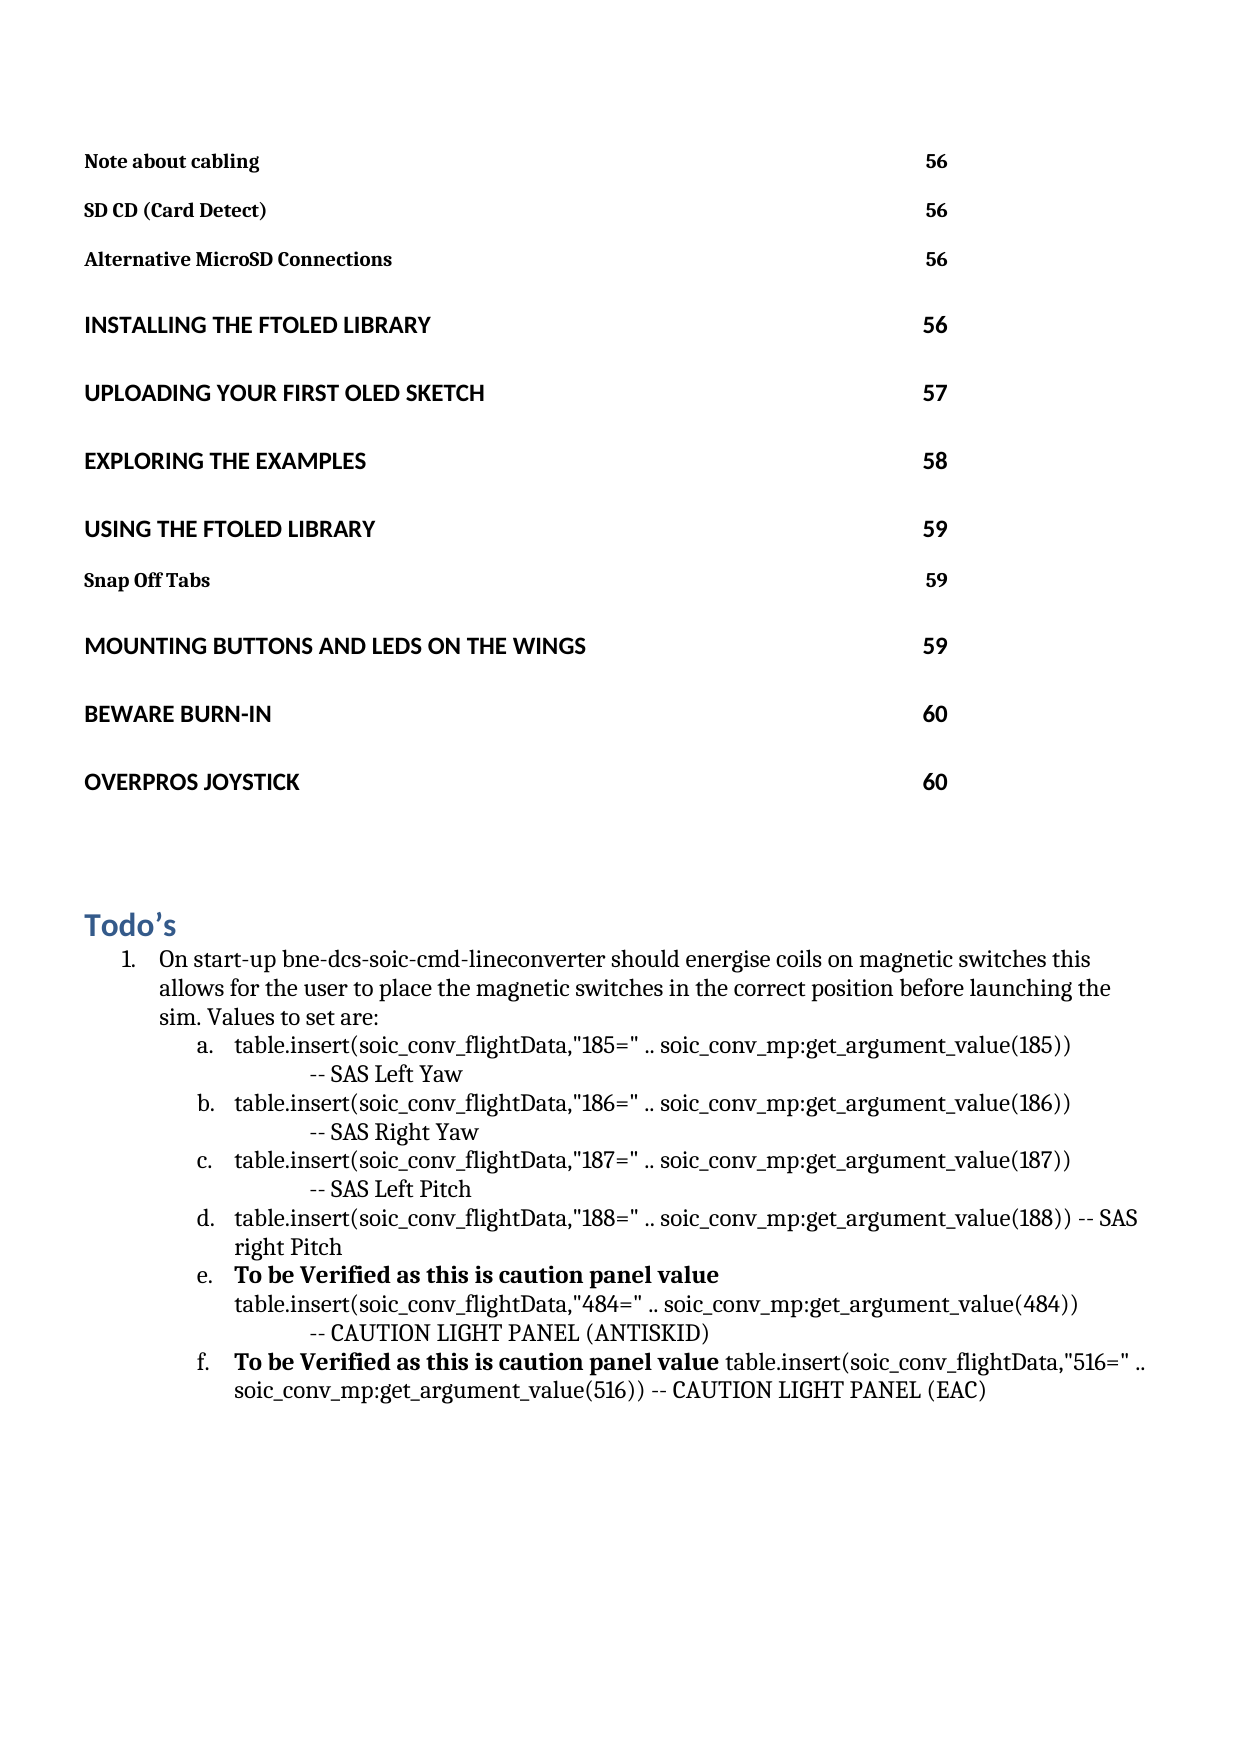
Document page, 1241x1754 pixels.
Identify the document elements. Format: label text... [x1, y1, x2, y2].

text Note about cabling 56 [84, 150, 1148, 174]
list table.insert(soic_conv_flightData,"188=" .. soic_conv_mp:get_argument_value(188)) -- SAS right Pitch [197, 1204, 1148, 1261]
text Using the FTOLED Library 59 [84, 513, 1148, 544]
list To be Verified as this is caution panel value table.insert(soic_conv_flightData,"484=" .. soic_conv_mp:get_argument_value(484)) -- CAUTION LIGHT PANEL (ANTISKID) [197, 1261, 1148, 1348]
text Alternative MicroSD Connections 56 [84, 248, 1148, 272]
text OverPros Joystick 60 [84, 766, 1148, 797]
list To be Verified as this is caution panel value table.insert(soic_conv_flightData,"516=" .. soic_conv_mp:get_argument_value(516)) -- CAUTION LIGHT PANEL (EAC) [197, 1348, 1148, 1405]
list On start-up bne-dcs-soic-cmd-lineconverter should energise coils on magnetic switches this allows for the user to place the magnetic switches in the correct position before launching the sim. Values to set are: [122, 945, 1148, 1031]
text Exploring the Examples 58 [84, 445, 1148, 476]
text Snap Off Tabs 59 [84, 569, 1148, 593]
text Beware Burn-In 60 [84, 698, 1148, 729]
subtitle Todo’s [84, 904, 1148, 945]
text Mounting buttons and LEDs on the wings 59 [84, 630, 1148, 661]
text Installing the FTOLED Library 56 [84, 309, 1148, 340]
list table.insert(soic_conv_flightData,"185=" .. soic_conv_mp:get_argument_value(185)) -- SAS Left Yaw [197, 1031, 1148, 1089]
text SD CD (Card Detect) 56 [84, 199, 1148, 223]
list table.insert(soic_conv_flightData,"187=" .. soic_conv_mp:get_argument_value(187)) -- SAS Left Pitch [197, 1146, 1148, 1204]
list table.insert(soic_conv_flightData,"186=" .. soic_conv_mp:get_argument_value(186)) -- SAS Right Yaw [197, 1089, 1148, 1146]
text Uploading your first OLED Sketch 57 [84, 377, 1148, 408]
